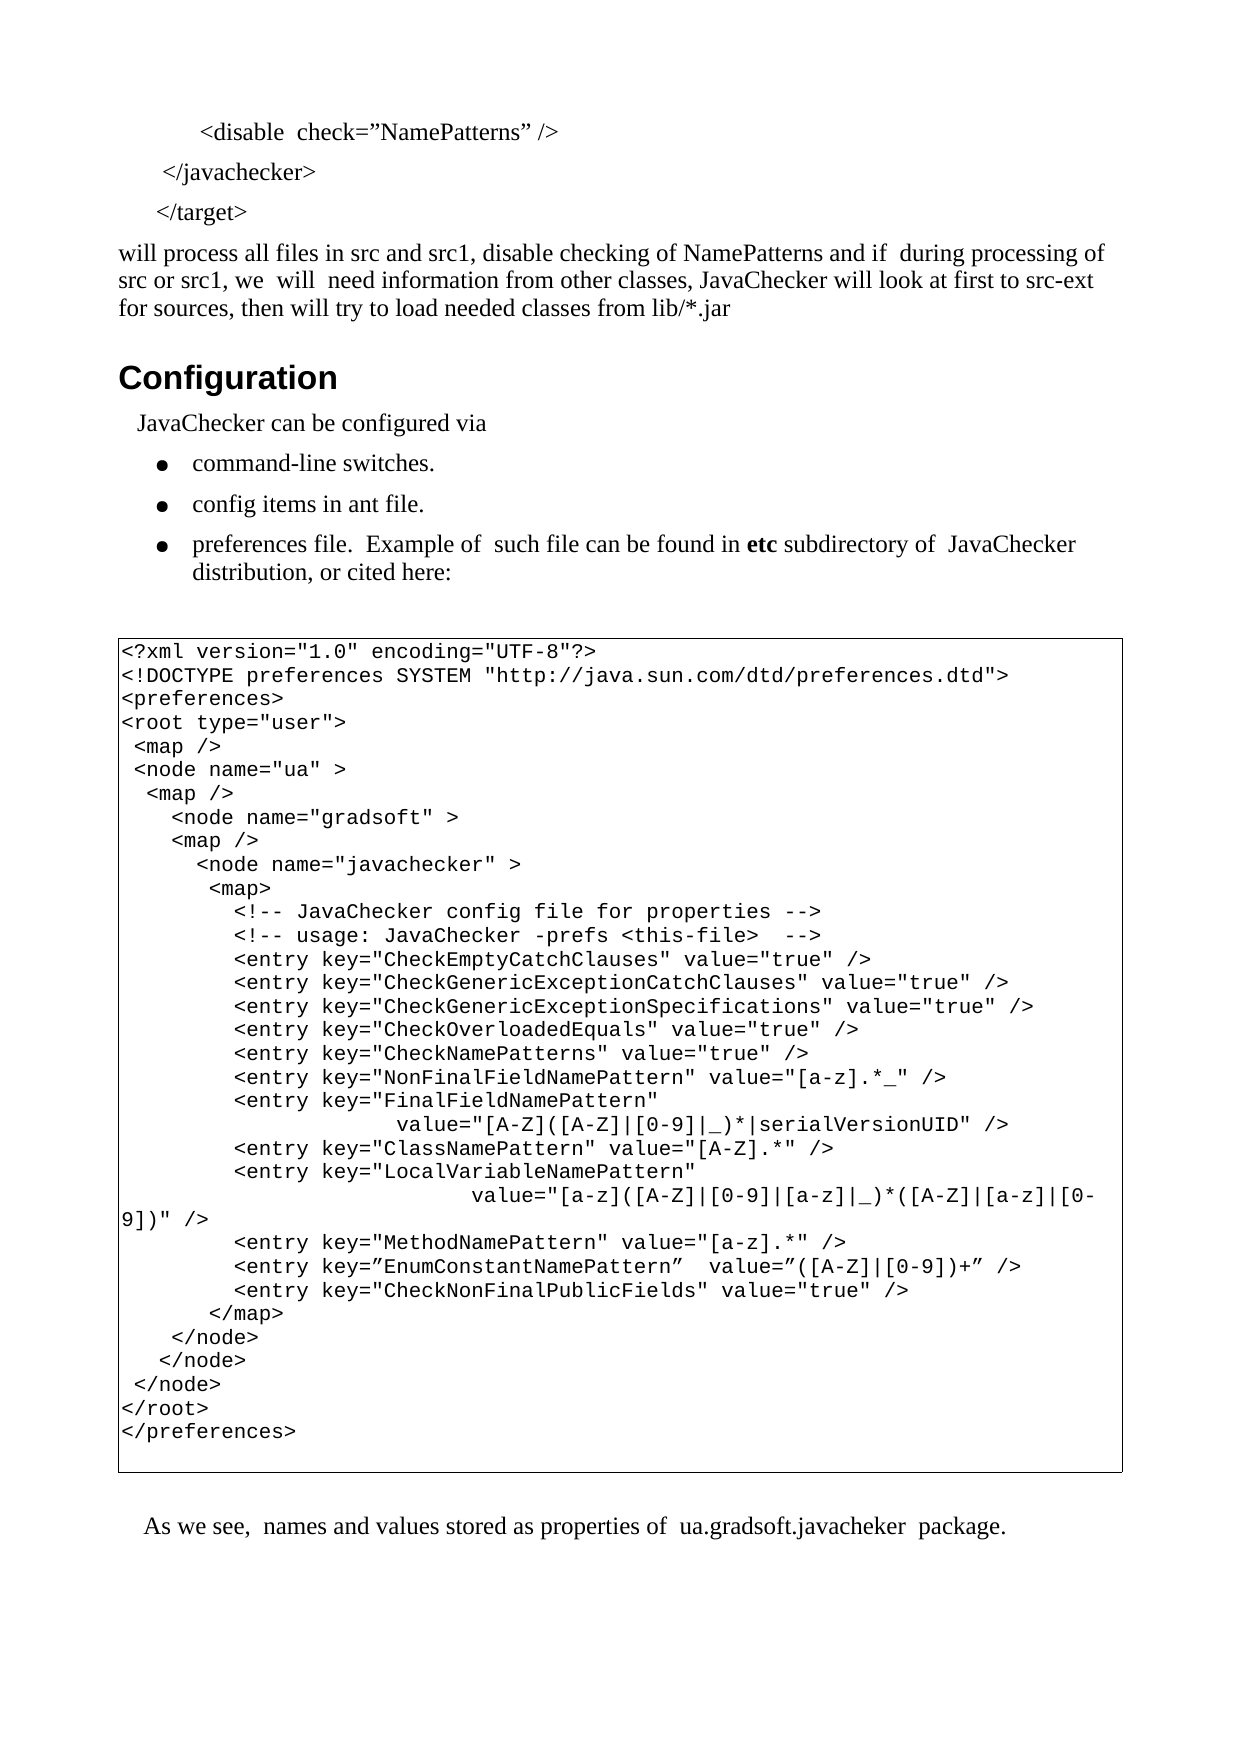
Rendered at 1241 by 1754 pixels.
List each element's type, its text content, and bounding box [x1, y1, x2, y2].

text <node name="javachecker" > [119, 851, 1122, 874]
text <map> [119, 874, 1122, 898]
text value="[A-Z]([A-Z]|[0-9]|_)*|serialVersionUID" /> [119, 1111, 1122, 1135]
text <entry key="CheckGenericExceptionCatchClauses" value="true" /> [119, 969, 1122, 993]
text </node> [119, 1371, 1122, 1395]
subtitle Configuration [118, 359, 1122, 397]
text <!-- usage: JavaChecker -prefs <this-file> --> [119, 922, 1122, 946]
text <entry key="FinalFieldNamePattern" [119, 1087, 1122, 1111]
list preferences file. Example of such file can be found in etc subdirectory of JavaChecker distribution, or cited here: [154, 530, 1122, 585]
text </node> [119, 1324, 1122, 1347]
text <!-- JavaChecker config file for properties --> [119, 898, 1122, 922]
text will process all files in src and src1, disable checking of NamePatterns and if during processing of src or src1, we will need information from other classes, JavaChecker will look at first to src-ext for sources, then will try to load needed classes from lib/*.jar [118, 239, 1122, 322]
text <disable check=”NamePatterns” /> [118, 118, 1122, 146]
text <entry key="LocalVariableNamePattern" [119, 1158, 1122, 1182]
text <map /> [119, 780, 1122, 804]
text <!DOCTYPE preferences SYSTEM "http://java.sun.com/dtd/preferences.dtd"> [119, 662, 1122, 685]
list config items in ant file. [154, 490, 1122, 517]
text </root> [119, 1395, 1122, 1418]
text </target> [118, 198, 1122, 226]
text <entry key="ClassNamePattern" value="[A-Z].*" /> [119, 1135, 1122, 1158]
text </preferences> [119, 1418, 1122, 1445]
text <?xml version="1.0" encoding="UTF-8"?> [119, 639, 1122, 662]
list command-line switches. [154, 449, 1122, 477]
text As we see, names and values stored as properties of ua.gradsoft.javacheker package. [118, 1512, 1122, 1540]
text <entry key="CheckOverloadedEquals" value="true" /> [119, 1016, 1122, 1040]
text JavaChecker can be configured via [118, 409, 1122, 437]
text </map> [119, 1300, 1122, 1324]
text <node name="ua" > [119, 756, 1122, 780]
text <entry key="MethodNamePattern" value="[a-z].*" /> [119, 1229, 1122, 1253]
text <preferences> [119, 685, 1122, 709]
text <entry key="CheckNonFinalPublicFields" value="true" /> [119, 1277, 1122, 1300]
text </javachecker> [118, 158, 1122, 186]
text <node name="gradsoft" > [119, 804, 1122, 827]
text <entry key="NonFinalFieldNamePattern" value="[a-z].*_" /> [119, 1064, 1122, 1087]
text <entry key="CheckGenericExceptionSpecifications" value="true" /> [119, 993, 1122, 1016]
text <entry key="CheckEmptyCatchClauses" value="true" /> [119, 946, 1122, 969]
text <entry key=”EnumConstantNamePattern” value=”([A-Z]|[0-9])+” /> [119, 1253, 1122, 1277]
text value="[a-z]([A-Z]|[0-9]|[a-z]|_)*([A-Z]|[a-z]|[0-9])" /> [119, 1182, 1122, 1229]
text </node> [119, 1347, 1122, 1371]
text <entry key="CheckNamePatterns" value="true" /> [119, 1040, 1122, 1064]
text <root type="user"> [119, 709, 1122, 733]
text <map /> [119, 733, 1122, 756]
text <map /> [119, 827, 1122, 851]
